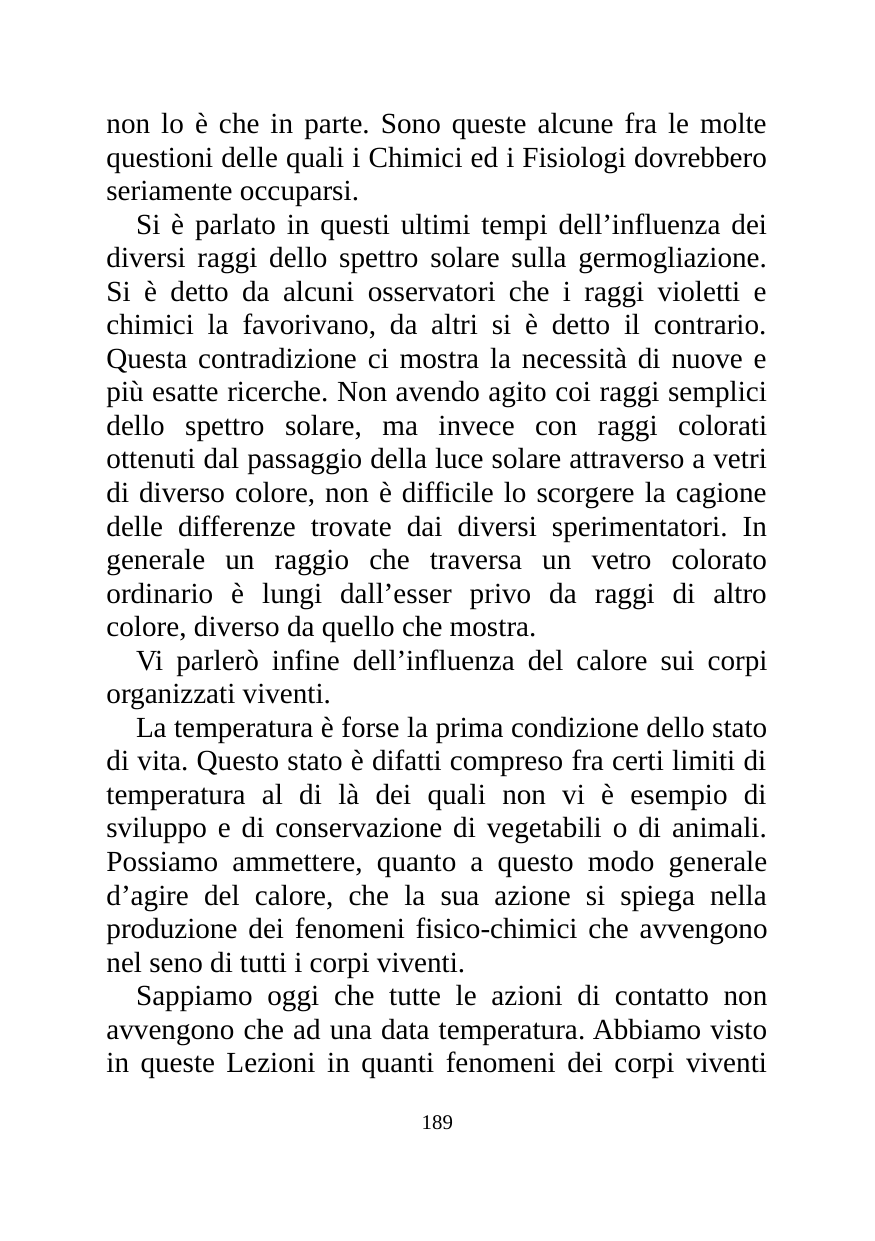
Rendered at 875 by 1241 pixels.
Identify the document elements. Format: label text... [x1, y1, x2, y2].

text La temperatura è forse la prima condizione dello stato di vita. Questo stato è difatti compreso fra certi limiti di temperatura al di là dei quali non vi è esempio di sviluppo e di conservazione di vegetabili o di animali. Possiamo ammettere, quanto a questo modo generale d’agire del calore, che la sua azione si spiega nella produzione dei fenomeni fisico-chimici che avvengono nel seno di tutti i corpi viventi. [106, 710, 768, 978]
text Si è parlato in questi ultimi tempi dell’influenza dei diversi raggi dello spettro solare sulla germogliazione. Si è detto da alcuni osservatori che i raggi violetti e chimici la favorivano, da altri si è detto il contrario. Questa contradizione ci mostra la necessità di nuove e più esatte ricerche. Non avendo agito coi raggi semplici dello spettro solare, ma invece con raggi colorati ottenuti dal passaggio della luce solare attraverso a vetri di diverso colore, non è difficile lo scorgere la cagione delle differenze trovate dai diversi sperimentatori. In generale un raggio che traversa un vetro colorato ordinario è lungi dall’esser privo da raggi di altro colore, diverso da quello che mostra. [106, 207, 768, 643]
text non lo è che in parte. Sono queste alcune fra le molte questioni delle quali i Chimici ed i Fisiologi dovrebbero seriamente occuparsi. [106, 106, 768, 207]
text Vi parlerò infine dell’influenza del calore sui corpi organizzati viventi. [106, 643, 768, 710]
text Sappiamo oggi che tutte le azioni di contatto non avvengono che ad una data temperatura. Abbiamo visto in queste Lezioni in quanti fenomeni dei corpi viventi [106, 978, 768, 1079]
